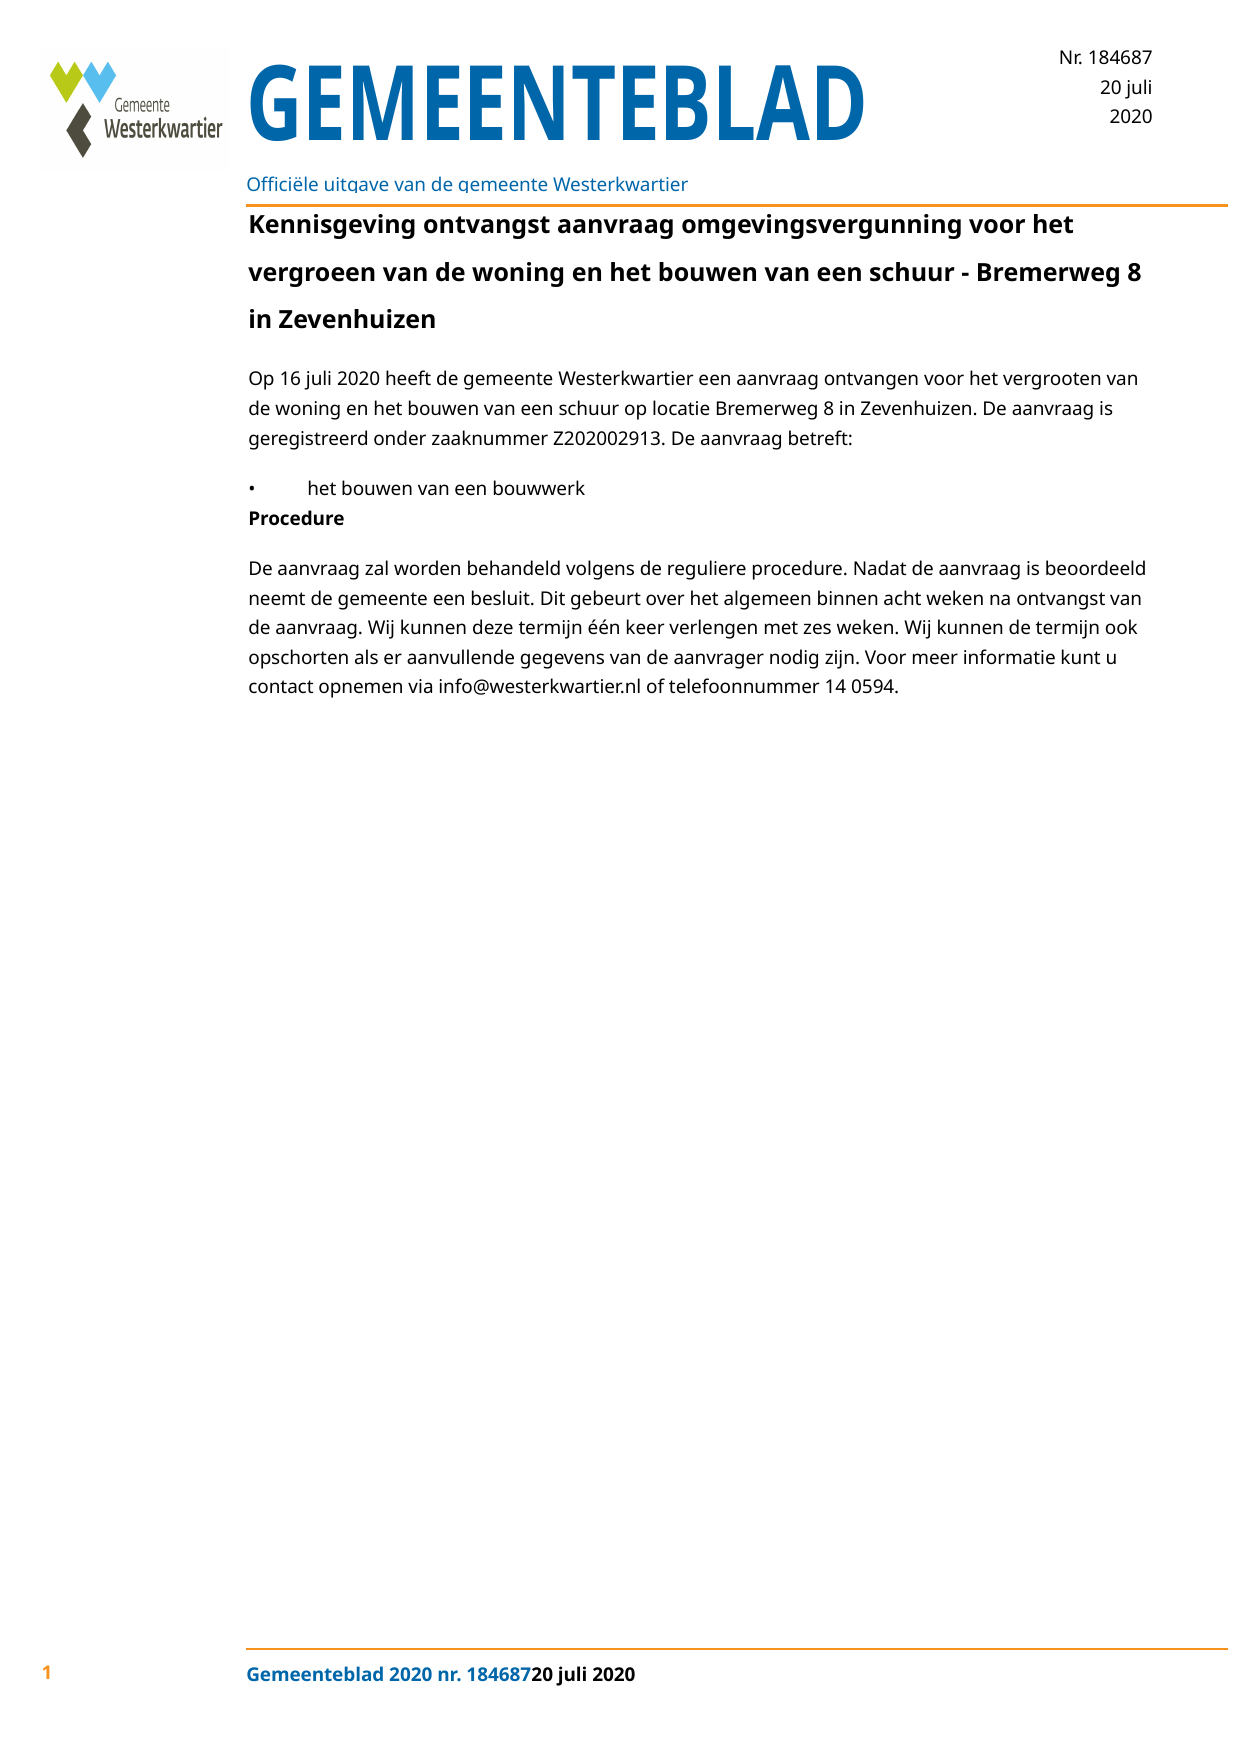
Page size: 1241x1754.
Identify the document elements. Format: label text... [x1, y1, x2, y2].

text Kennisgeving ontvangst aanvraag omgevingsvergunning voor het vergroeen van de woning en het bouwen van een schuur - Bremerweg 8 in Zevenhuizen [248, 207, 1152, 336]
list het bouwen van een bouwwerk [248, 475, 1152, 501]
picture [41, 47, 231, 172]
text Op 16 juli 2020 heeft de gemeente Westerkwartier een aanvraag ontvangen voor het vergrooten van de woning en het bouwen van een schuur op locatie Bremerweg 8 in Zevenhuizen. De aanvraag is geregistreerd onder zaaknummer Z202002913. De aanvraag betreft: [248, 366, 1152, 450]
text Procedure [248, 505, 1152, 530]
text De aanvraag zal worden behandeld volgens de reguliere procedure. Nadat de aanvraag is beoordeeld neemt de gemeente een besluit. Dit gebeurt over het algemeen binnen acht weken na ontvangst van de aanvraag. Wij kunnen deze termijn één keer verlengen met zes weken. Wij kunnen de termijn ook opschorten als er aanvullende gegevens van de aanvrager nodig zijn. Voor meer informatie kunt u contact opnemen via info@westerkwartier.nl of telefoonnummer 14 0594. [248, 555, 1152, 699]
